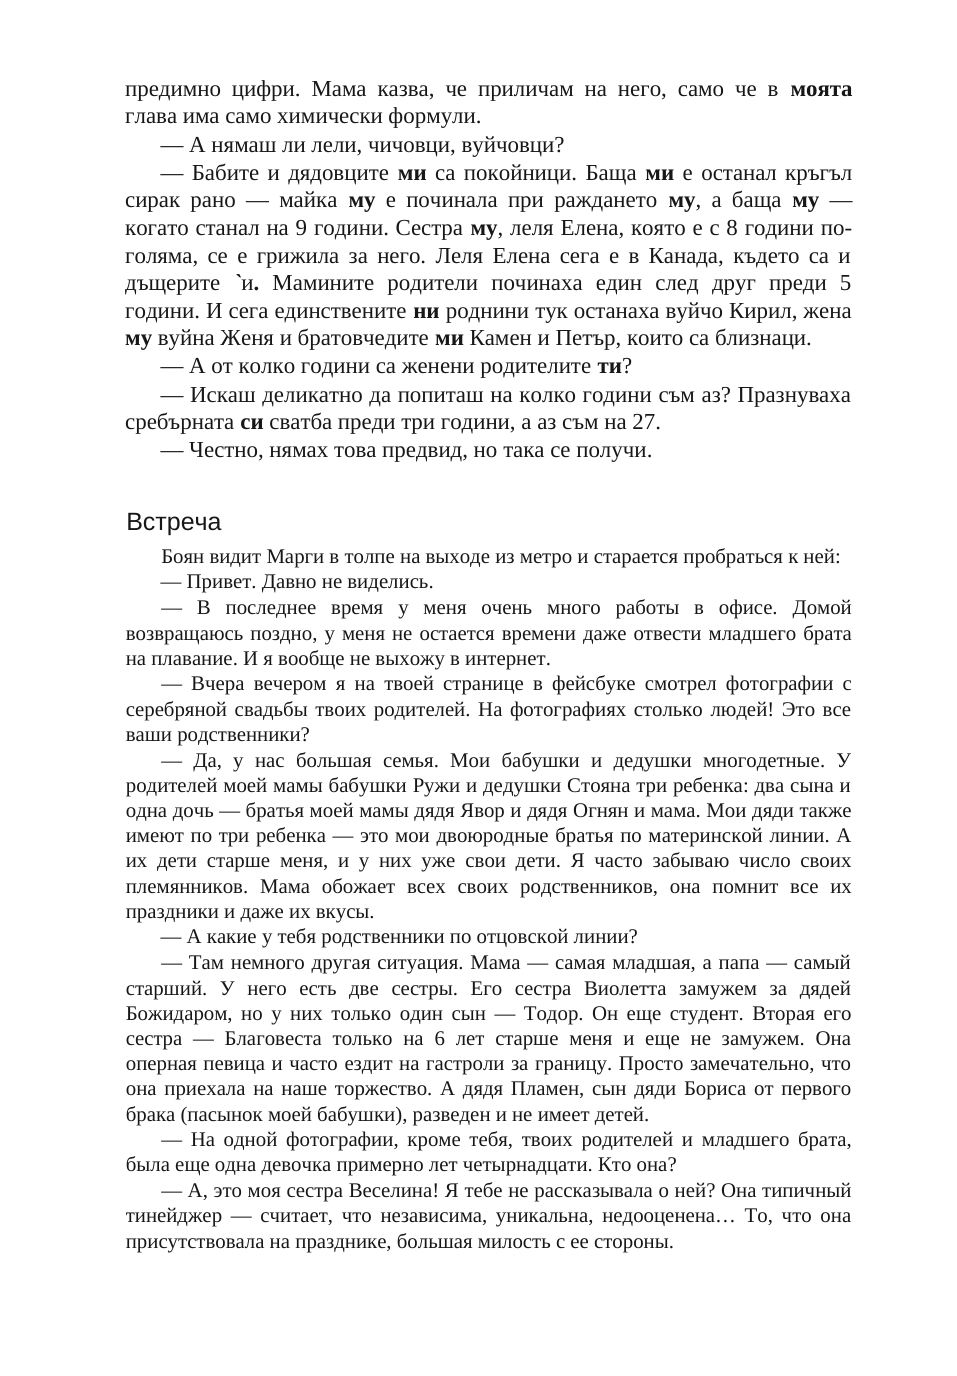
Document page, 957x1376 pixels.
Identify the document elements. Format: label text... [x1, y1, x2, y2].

text — Да, у нас большая семья. Мои бабушки и дедушки многодетные. У родителей моей мамы бабушки Ружи и дедушки Стояна три ребенка: два сына и одна дочь — братья моей мамы дядя Явор и дядя Огнян и мама. Мои дяди также имеют по три ребенка — это мои двоюродные братья по материнской линии. А их дети старше меня, и у них уже свои дети. Я часто забываю число своих племянников. Мама обожает всех своих родственников, она помнит все их праздники и даже их вкусы. [126, 747, 852, 923]
text — В последнее время у меня очень много работы в офисе. Домой возвращаюсь поздно, у меня не остается времени даже отвести младшего брата на плавание. И я вообще не выхожу в интернет. [126, 595, 852, 670]
text — Там немного другая ситуация. Мама — самая младшая, а папа — самый старший. У него есть две сестры. Его сестра Виолетта замужем за дядей Божидаром, но у них только один сын — Тодор. Он еще студент. Вторая его сестра — Благовеста только на 6 лет старше меня и еще не замужем. Она оперная певица и часто ездит на гастроли за границу. Просто замечательно, что она приехала на наше торжество. А дядя Пламен, сын дяди Бориса от первого брака (пасынок моей бабушки), разведен и не имеет детей. [126, 950, 852, 1126]
subtitle Встреча [126, 506, 857, 535]
text — Привет. Давно не виделись. [160, 569, 852, 593]
text — Бабите и дядовците ми са покойници. Баща ми е останал кръгъл сирак рано — майка му е починала при раждането му, а баща му — когато станал на 9 години. Сестра му, леля Елена, която е с 8 години по-голяма, се е грижила за него. Леля Елена сега е в Канада, където са и дъщерите `и. Мамините родители починаха един след друг преди 5 години. И сега единствените ни роднини тук останаха вуйчо Кирил, жена му вуйна Женя и братовчедите ми Камен и Петър, които са близнаци. [125, 159, 852, 351]
text — А, это моя сестра Веселина! Я тебе не рассказывала о ней? Она типичный тинейджер — считает, что независима, уникальна, недооценена… То, что она присутствовала на празднике, большая милость с ее стороны. [126, 1178, 852, 1253]
text — А нямаш ли лели, чичовци, вуйчовци? [160, 131, 852, 157]
text Боян видит Марги в толпе на выходе из метро и старается пробраться к ней: [126, 544, 852, 568]
text — Честно, нямах това предвид, но така се получи. [160, 436, 852, 463]
text — На одной фотографии, кроме тебя, твоих родителей и младшего брата, была еще одна девочка примерно лет четырнадцати. Кто она? [126, 1127, 852, 1176]
text — Вчера вечером я на твоей странице в фейсбуке смотрел фотографии с серебряной свадьбы твоих родителей. На фотографиях столько людей! Это все ваши родственники? [126, 671, 852, 746]
text — Искаш деликатно да попиташ на колко години съм аз? Празнуваха сребърната си сватба преди три години, а аз съм на 27. [125, 381, 852, 435]
text — А от колко години са женени родителите ти? [160, 353, 852, 379]
text предимно цифри. Мама казва, че приличам на него, само че в моята глава има само химически формули. [125, 75, 852, 129]
text — А какие у тебя родственники по отцовской линии? [160, 924, 852, 948]
